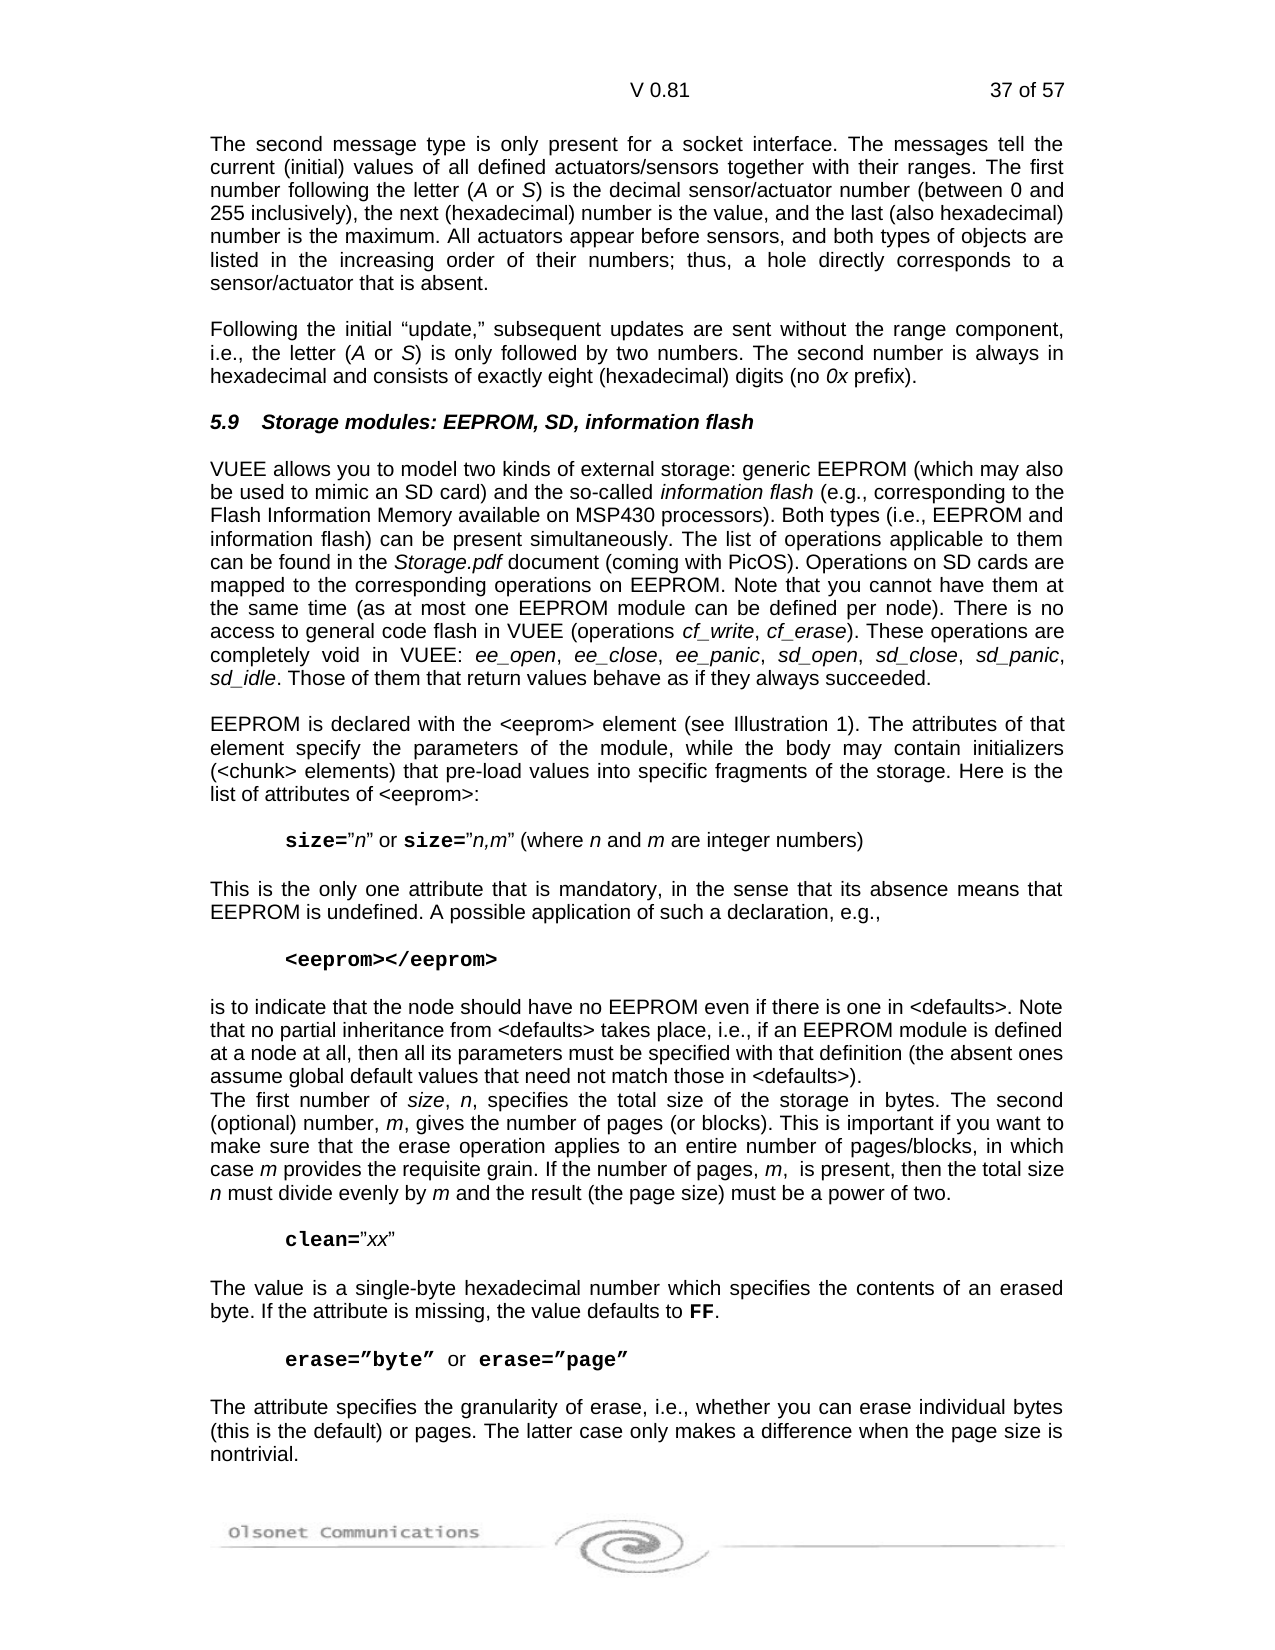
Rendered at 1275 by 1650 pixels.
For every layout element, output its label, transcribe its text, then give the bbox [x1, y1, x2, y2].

text size=”n” or size=”n,m” (where n and m are integer numbers) [210, 829, 1065, 854]
text The second message type is only present for a socket interface. The messages tell the current (initial) values of all defined actuators/sensors together with their ranges. The first number following the letter (A or S) is the decimal sensor/actuator number (between 0 and 255 inclusively), the next (hexadecimal) number is the value, and the last (also hexadecimal) number is the maximum. All actuators appear before sensors, and both types of objects are listed in the increasing order of their numbers; thus, a hole directly corresponds to a sensor/actuator that is absent. [210, 132, 1065, 295]
text The value is a single-byte hexadecimal number which specifies the contents of an erased byte. If the attribute is missing, the value defaults to FF. [210, 1276, 1065, 1324]
text VUEE allows you to model two kinds of external storage: generic EEPROM (which may also be used to mimic an SD card) and the so-called information flash (e.g., corresponding to the Flash Information Memory available on MSP430 processors). Both types (i.e., EEPROM and information flash) can be present simultaneously. The list of operations applicable to them can be found in the Storage.pdf document (coming with PicOS). Operations on SD cards are mapped to the corresponding operations on EEPROM. Note that you cannot have them at the same time (as at most one EEPROM module can be defined per node). There is no access to general code flash in VUEE (operations cf_write, cf_erase). These operations are completely void in VUEE: ee_open, ee_close, ee_panic, sd_open, sd_close, sd_panic, sd_idle. Those of them that return values behave as if they always succeeded. [210, 457, 1065, 690]
text The attribute specifies the granularity of erase, i.e., whether you can erase individual bytes (this is the default) or pages. The latter case only makes a difference when the page size is nontrivial. [210, 1396, 1065, 1466]
text <eeprom></eeprom> [210, 947, 1065, 972]
text Following the initial “update,” subsequent updates are sent without the range component, i.e., the letter (A or S) is only followed by two numbers. The second number is always in hexadecimal and consists of exactly eight (hexadecimal) digits (no 0x prefix). [210, 318, 1065, 388]
picture [210, 1504, 1065, 1596]
text The first number of size, n, specifies the total size of the storage in bytes. The second (optional) number, m, gives the number of pages (or blocks). This is important if you want to make sure that the erase operation applies to an entire number of pages/blocks, in which case m provides the requisite grain. If the number of pages, m, is present, then the total size n must divide evenly by m and the result (the page size) must be a power of two. [210, 1088, 1065, 1204]
text erase=”byte” or erase=”page” [210, 1348, 1065, 1373]
text This is the only one attribute that is mandatory, in the sense that its absence means that EEPROM is undefined. A possible application of such a declaration, e.g., [210, 877, 1065, 924]
text EEPROM is declared with the <eeprom> element (see Illustration 1). The attributes of that element specify the parameters of the module, while the body may contain initializers (<chunk> elements) that pre-load values into specific fragments of the storage. Here is the list of attributes of <eeprom>: [210, 713, 1065, 806]
text clean=”xx” [210, 1228, 1065, 1253]
text is to indicate that the node should have no EEPROM even if there is one in <defaults>. Note that no partial inheritance from <defaults> takes place, i.e., if an EEPROM module is defined at a node at all, then all its parameters must be specified with that definition (the absent ones assume global default values that need not match those in <defaults>). [210, 995, 1065, 1088]
subtitle Storage modules: EEPROM, SD, information flash [210, 411, 1065, 434]
